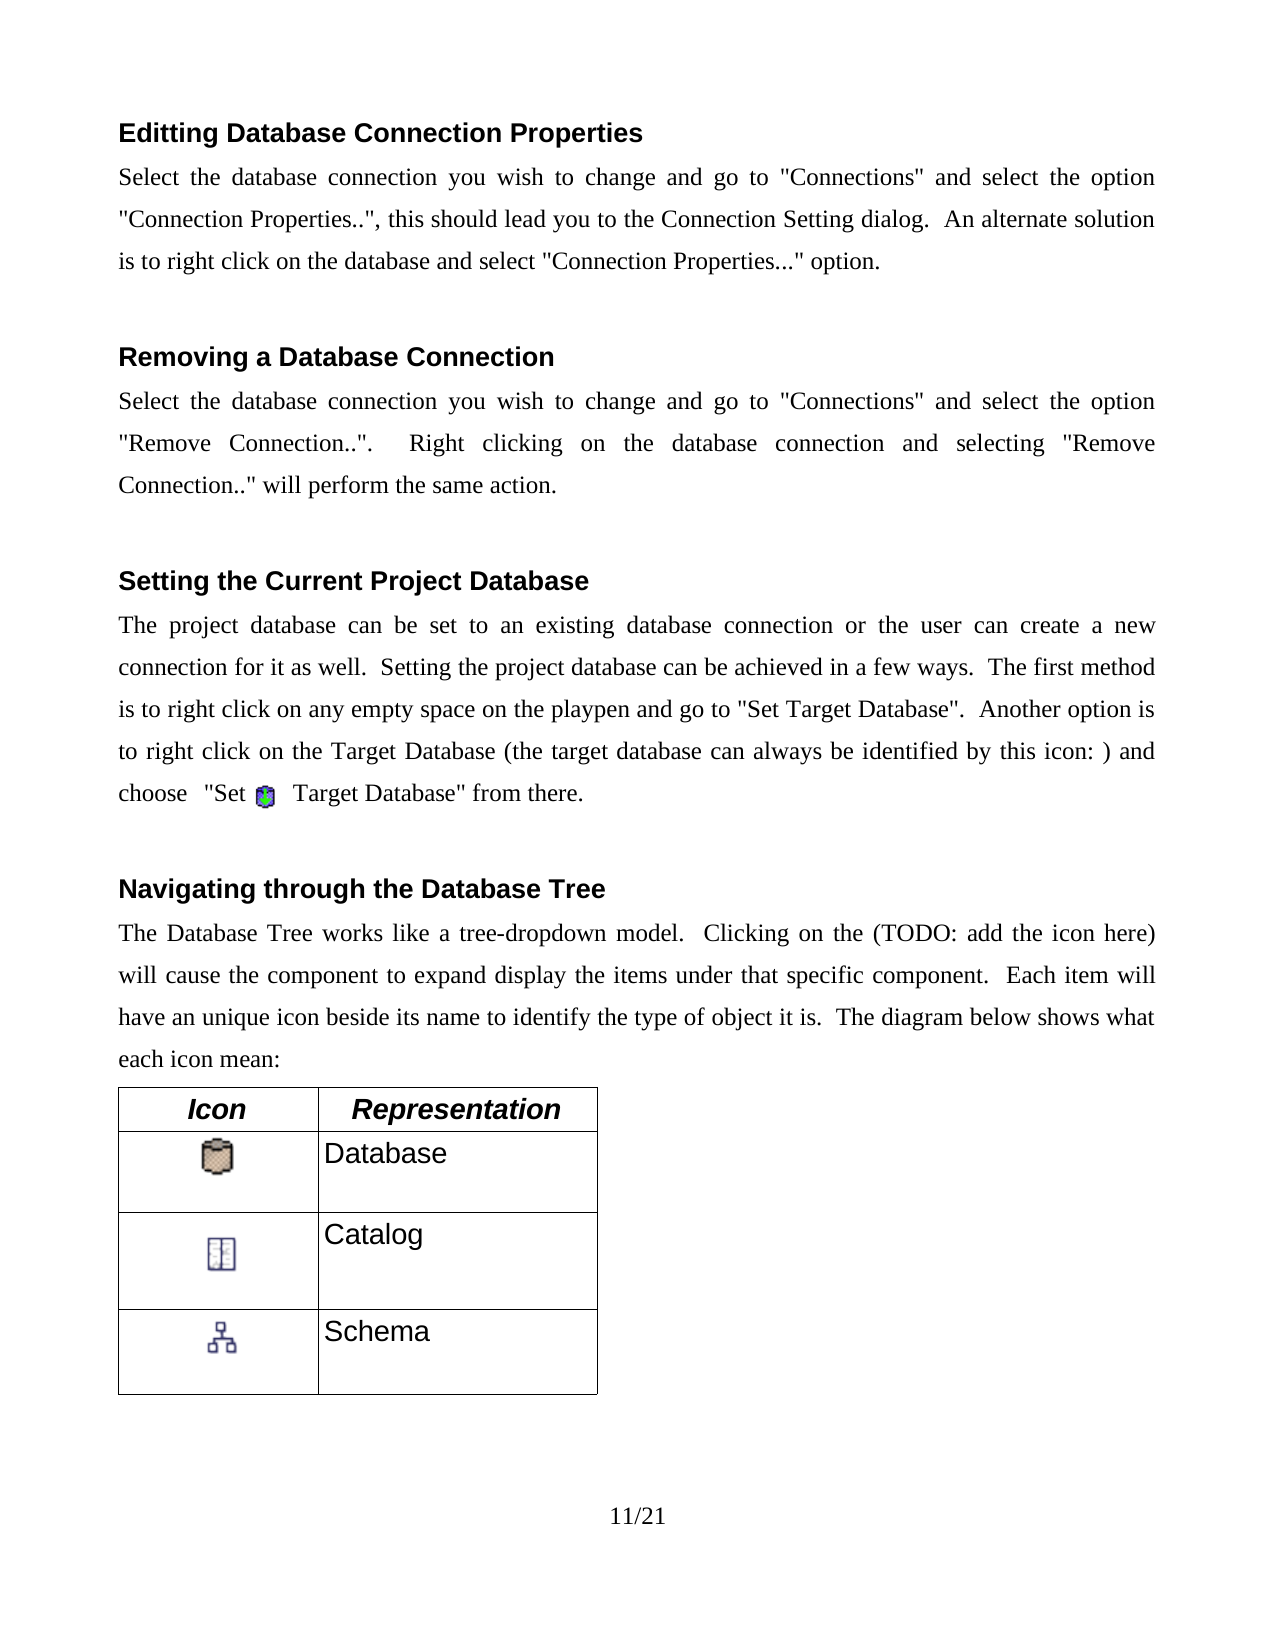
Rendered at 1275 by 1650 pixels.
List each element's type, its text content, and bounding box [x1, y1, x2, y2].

picture [253, 784, 278, 810]
table_cell Schema [319, 1310, 597, 1394]
table_cell [119, 1318, 318, 1394]
table_cell [119, 1132, 318, 1212]
subtitle Setting the Current Project Database [118, 566, 1157, 596]
text Select the database connection you wish to change and go to "Connections" and select the option "Remove Connection..". Right clicking on the database connection and selecting "Remove Connection.." will perform the same action. [118, 387, 1157, 499]
subtitle Navigating through the Database Tree [118, 874, 1157, 904]
table_cell [119, 1310, 318, 1317]
table_cell Catalog [319, 1213, 597, 1309]
table_cell [119, 1213, 318, 1309]
subtitle Removing a Database Connection [118, 342, 1157, 372]
text The Database Tree works like a tree-dropdown model. Clicking on the (TODO: add the icon here) will cause the component to expand display the items under that specific component. Each item will have an unique icon beside its name to identify the type of object it is. The diagram below shows what each icon mean: [118, 919, 1157, 1073]
subtitle Editting Database Connection Properties [118, 118, 1157, 148]
text Select the database connection you wish to change and go to "Connections" and select the option "Connection Properties..", this should lead you to the Connection Setting dialog. An alternate solution is to right click on the database and select "Connection Properties..." option. [118, 163, 1157, 275]
text The project database can be set to an existing database connection or the user can create a new connection for it as well. Setting the project database can be achieved in a few ways. The first method is to right click on any empty space on the playpen and go to "Set Target Database". Another option is to right click on the Target Database (the target database can always be identified by this icon: ) and choose "Set Target Database" from there. [118, 611, 1157, 807]
table_cell Database [319, 1132, 597, 1212]
table_header Icon [119, 1088, 318, 1131]
table_header Representation [319, 1088, 597, 1131]
picture [203, 1317, 245, 1359]
picture [197, 1136, 239, 1178]
picture [203, 1233, 244, 1274]
